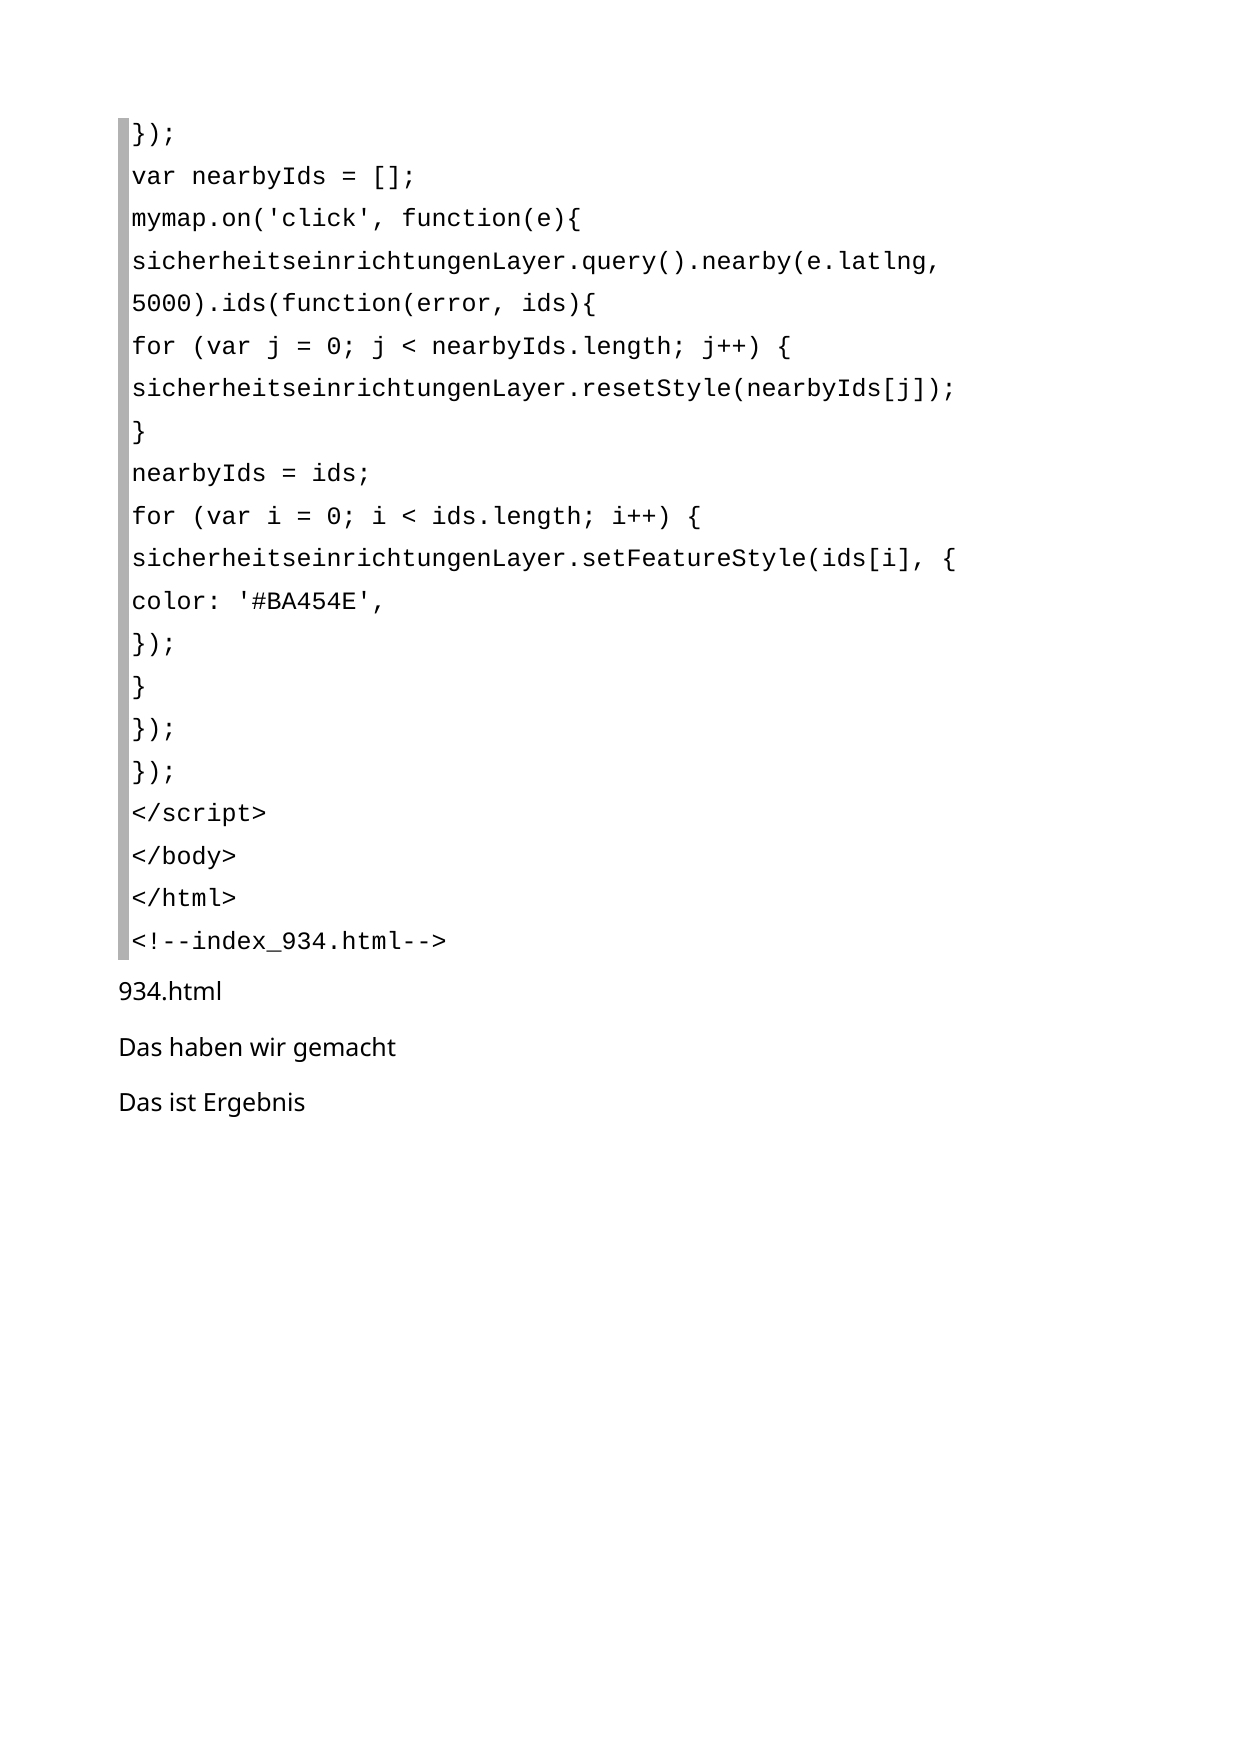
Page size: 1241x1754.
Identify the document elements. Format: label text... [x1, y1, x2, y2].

text var nearbyIds = []; [129, 161, 1122, 192]
text } [129, 671, 1122, 702]
text color: '#BA454E', [129, 586, 1122, 617]
text for (var j = 0; j < nearbyIds.length; j++) { [129, 331, 1122, 362]
text </script> [129, 798, 1122, 829]
text }); [129, 628, 1122, 659]
text Das haben wir gemacht [118, 1029, 1122, 1063]
text } [129, 416, 1122, 447]
text mymap.on('click', function(e){ [129, 203, 1122, 234]
text </body> [129, 841, 1122, 872]
text </html> [129, 883, 1122, 914]
text sicherheitseinrichtungenLayer.resetStyle(nearbyIds[j]); [129, 373, 1122, 404]
text for (var i = 0; i < ids.length; i++) { [129, 501, 1122, 532]
text <!--index_934.html--> [129, 926, 1122, 960]
text }); [129, 713, 1122, 744]
text Das ist Ergebnis [118, 1085, 1122, 1119]
text sicherheitseinrichtungenLayer.query().nearby(e.latlng, 5000).ids(function(error, ids){ [129, 246, 1122, 319]
text }); [129, 118, 1122, 149]
text nearbyIds = ids; [129, 458, 1122, 489]
text 934.html [118, 974, 1122, 1008]
text }); [129, 756, 1122, 787]
text sicherheitseinrichtungenLayer.setFeatureStyle(ids[i], { [129, 543, 1122, 574]
